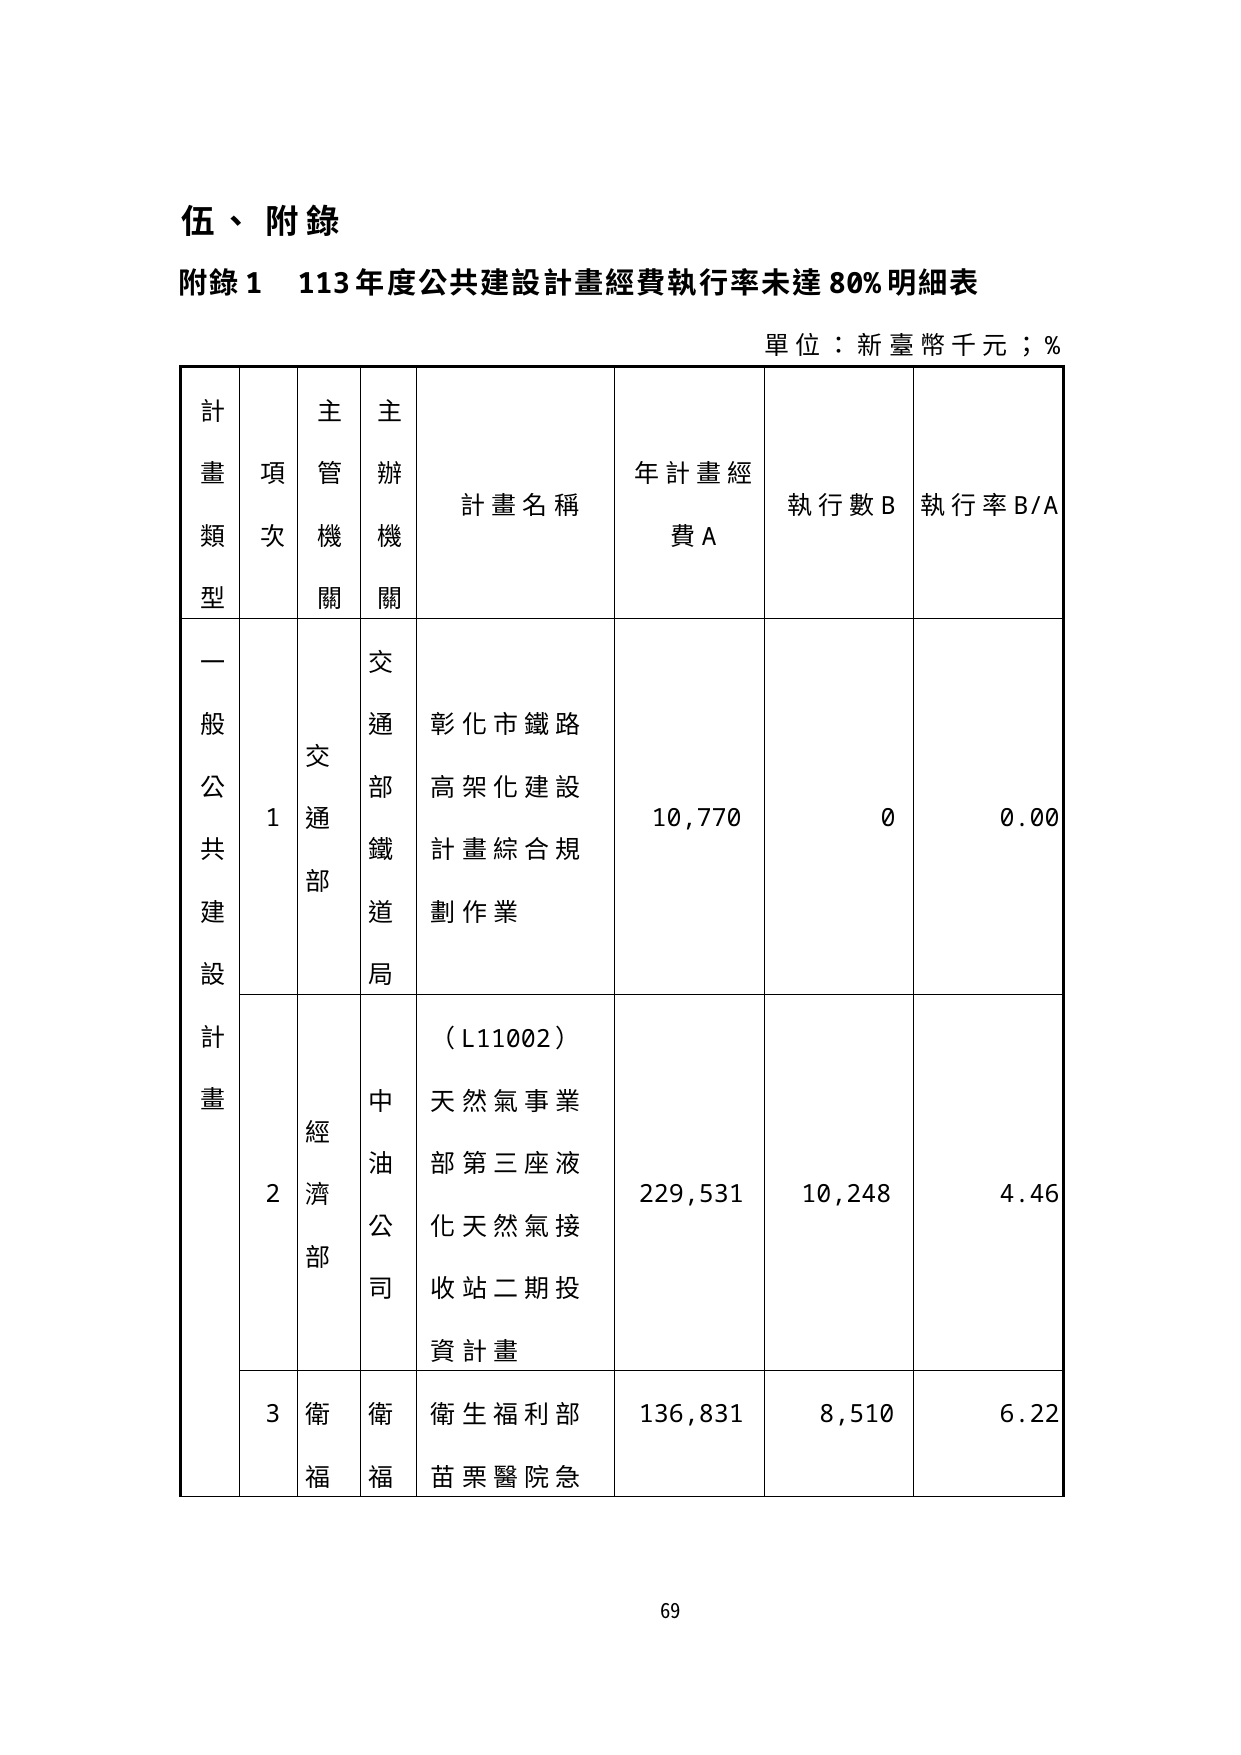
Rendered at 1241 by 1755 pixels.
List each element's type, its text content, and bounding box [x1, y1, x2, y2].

text 伍、附錄 [177, 177, 1063, 240]
table_header 主辦機關 [361, 368, 416, 618]
table_header 年計畫經費A [615, 368, 764, 618]
table_cell 彰化市鐵路高架化建設計畫綜合規劃作業 [417, 619, 614, 994]
table_header 計畫名稱 [417, 368, 614, 618]
table_cell 衛福 [361, 1371, 416, 1496]
table_cell 交通部 [298, 619, 360, 994]
table_cell 10,770 [615, 619, 764, 994]
table_cell 2 [240, 995, 297, 1370]
table_cell 衛生福利部苗栗醫院急 [417, 1371, 614, 1496]
table_cell 中油公司 [361, 995, 416, 1370]
table_header 計畫類型 [182, 368, 239, 618]
table_cell 交通部鐵道局 [361, 619, 416, 994]
table_cell 衛福 [298, 1371, 360, 1496]
table_cell 8,510 [765, 1371, 913, 1496]
table_cell 一 般 公 共 建 設 計 畫 [182, 619, 239, 1496]
table_cell 0 [765, 619, 913, 994]
table_header 執行數B [765, 368, 913, 618]
table_cell 6.22 [914, 1371, 1062, 1496]
table_header 主管機關 [298, 368, 360, 618]
table_cell 1 [240, 619, 297, 994]
table_cell 0.00 [914, 619, 1062, 994]
table_cell 經濟部 [298, 995, 360, 1370]
table_cell 10,248 [765, 995, 913, 1370]
text 單位：新臺幣千元；% [177, 302, 1063, 365]
text 附錄1 113年度公共建設計畫經費執行率未達80%明細表 [177, 240, 1063, 302]
table_header 執行率B/A [914, 368, 1062, 618]
table_cell 3 [240, 1371, 297, 1496]
table_cell （L11002）天然氣事業部第三座液化天然氣接收站二期投資計畫 [417, 995, 614, 1370]
table_header 項次 [240, 368, 297, 618]
table_cell 4.46 [914, 995, 1062, 1370]
table_cell 136,831 [615, 1371, 764, 1496]
table_cell 229,531 [615, 995, 764, 1370]
